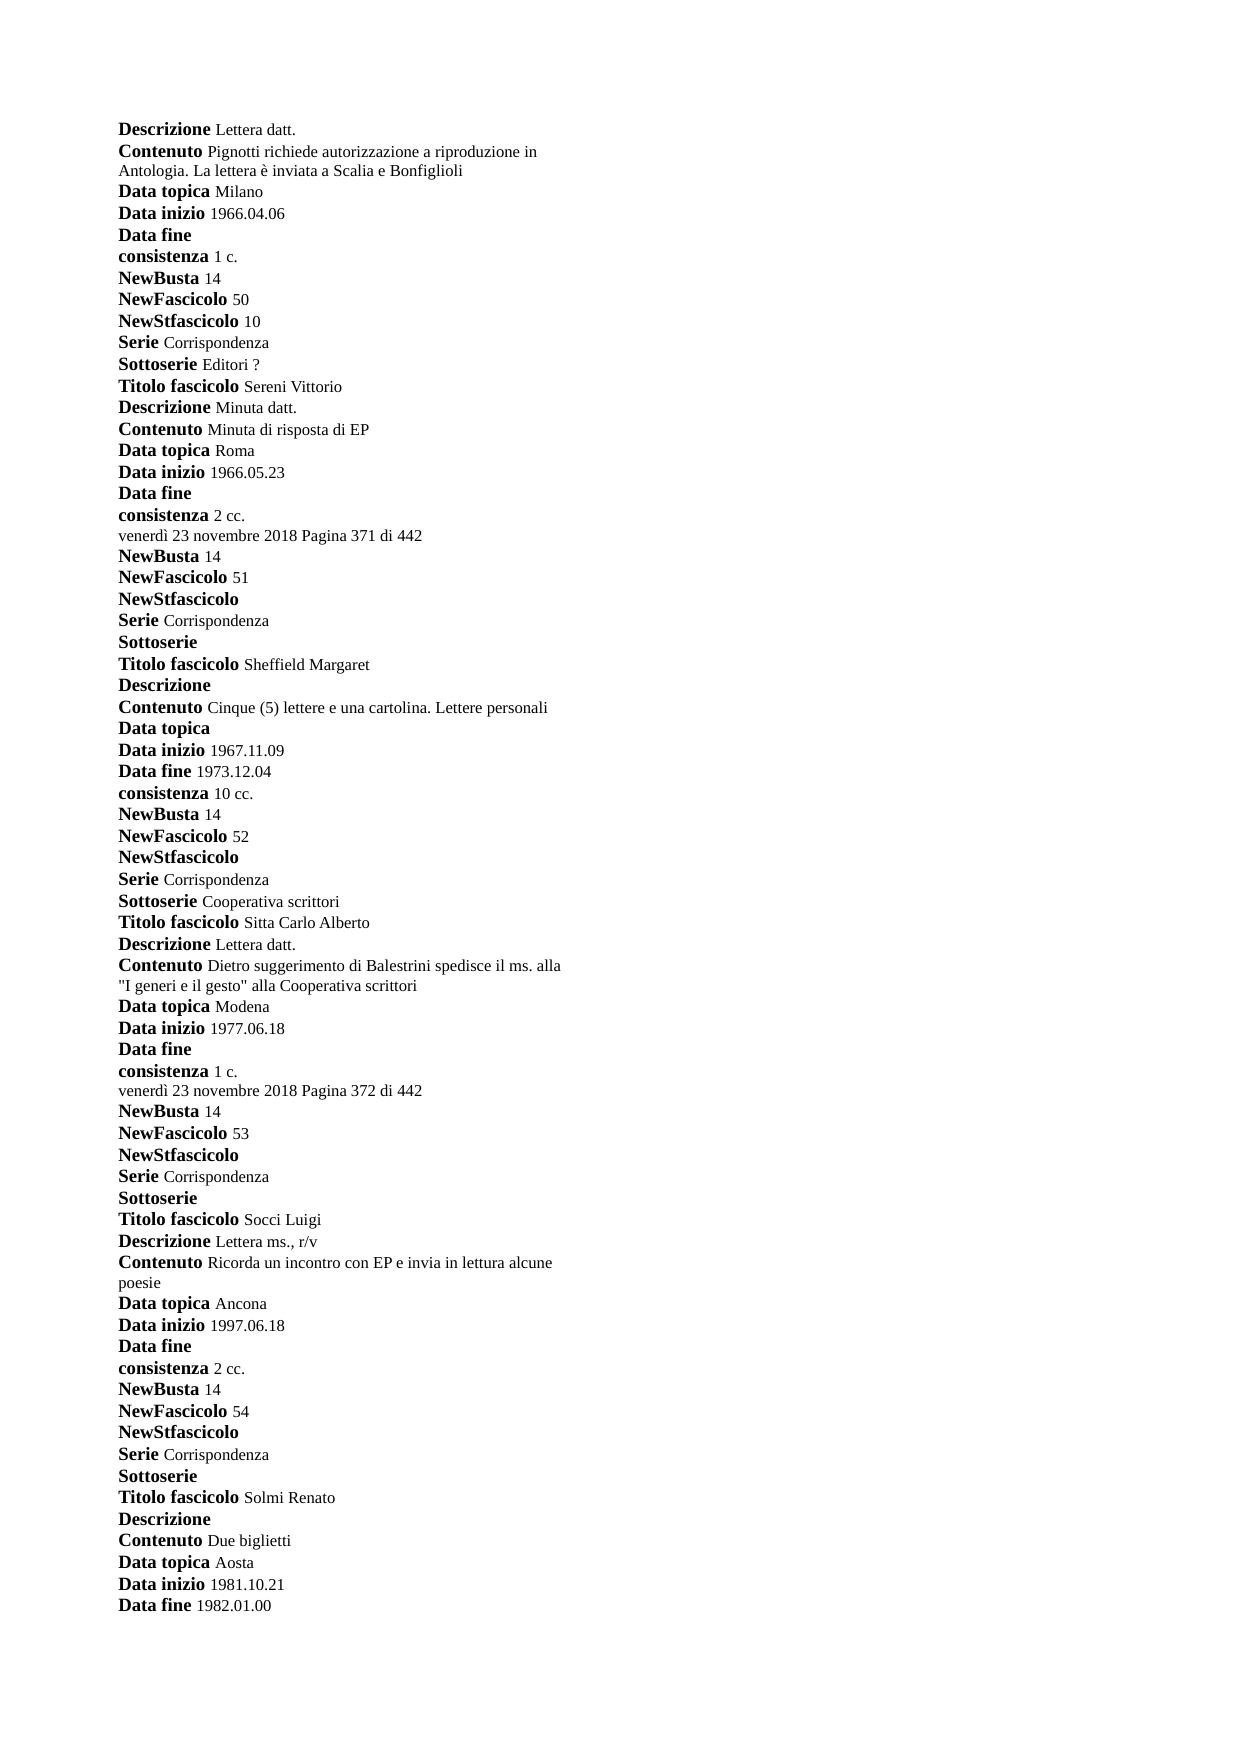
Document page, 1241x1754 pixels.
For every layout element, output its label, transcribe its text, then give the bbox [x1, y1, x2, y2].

text Contenuto Cinque (5) lettere e una cartolina. Lettere personali [118, 696, 1122, 717]
text Sottoserie [118, 631, 1122, 652]
text consistenza 10 cc. [118, 782, 1122, 803]
text Serie Corrispondenza [118, 331, 1122, 353]
text Antologia. La lettera è inviata a Scalia e Bonfiglioli [118, 161, 1122, 180]
text NewBusta 14 [118, 1378, 1122, 1400]
text Titolo fascicolo Solmi Renato [118, 1486, 1122, 1508]
text consistenza 1 c. [118, 1060, 1122, 1081]
text Sottoserie Cooperativa scrittori [118, 889, 1122, 911]
text Descrizione Minuta datt. [118, 396, 1122, 418]
text NewFascicolo 52 [118, 825, 1122, 846]
text Sottoserie [118, 1187, 1122, 1208]
text NewFascicolo 51 [118, 566, 1122, 588]
text Contenuto Dietro suggerimento di Balestrini spedisce il ms. alla [118, 954, 1122, 976]
text consistenza 2 cc. [118, 1357, 1122, 1378]
text poesie [118, 1273, 1122, 1292]
text Data topica [118, 717, 1122, 739]
text Descrizione Lettera ms., r/v [118, 1230, 1122, 1251]
text Serie Corrispondenza [118, 609, 1122, 631]
text NewBusta 14 [118, 803, 1122, 825]
text NewStfascicolo [118, 1421, 1122, 1443]
text Descrizione Lettera datt. [118, 118, 1122, 140]
text Data fine [118, 482, 1122, 504]
text Data inizio 1967.11.09 [118, 739, 1122, 760]
text "I generi e il gesto" alla Cooperativa scrittori [118, 976, 1122, 995]
text NewStfascicolo [118, 846, 1122, 868]
text Data inizio 1966.05.23 [118, 461, 1122, 482]
text Data topica Roma [118, 439, 1122, 461]
text Data topica Modena [118, 995, 1122, 1017]
text Descrizione [118, 1508, 1122, 1529]
text Data inizio 1977.06.18 [118, 1017, 1122, 1038]
text Data topica Milano [118, 180, 1122, 202]
text NewStfascicolo 10 [118, 310, 1122, 331]
text Contenuto Pignotti richiede autorizzazione a riproduzione in [118, 140, 1122, 161]
text NewFascicolo 53 [118, 1122, 1122, 1143]
text Data fine [118, 1335, 1122, 1357]
text Sottoserie [118, 1464, 1122, 1486]
text Titolo fascicolo Socci Luigi [118, 1208, 1122, 1230]
text Data fine [118, 223, 1122, 245]
text NewBusta 14 [118, 544, 1122, 566]
text Data fine [118, 1038, 1122, 1060]
text Titolo fascicolo Sheffield Margaret [118, 652, 1122, 674]
text Titolo fascicolo Sereni Vittorio [118, 374, 1122, 396]
text NewBusta 14 [118, 1100, 1122, 1122]
text Data fine 1973.12.04 [118, 760, 1122, 782]
text venerdì 23 novembre 2018 Pagina 371 di 442 [118, 525, 1122, 544]
text Data fine 1982.01.00 [118, 1594, 1122, 1616]
text Contenuto Ricorda un incontro con EP e invia in lettura alcune [118, 1251, 1122, 1273]
text Serie Corrispondenza [118, 868, 1122, 889]
text Serie Corrispondenza [118, 1165, 1122, 1187]
text venerdì 23 novembre 2018 Pagina 372 di 442 [118, 1081, 1122, 1100]
text Sottoserie Editori ? [118, 353, 1122, 374]
text Data inizio 1981.10.21 [118, 1572, 1122, 1594]
text NewBusta 14 [118, 267, 1122, 288]
text Data topica Ancona [118, 1292, 1122, 1314]
text Data inizio 1966.04.06 [118, 202, 1122, 223]
text Contenuto Due biglietti [118, 1529, 1122, 1551]
text Descrizione Lettera datt. [118, 933, 1122, 954]
text NewStfascicolo [118, 1143, 1122, 1165]
text Titolo fascicolo Sitta Carlo Alberto [118, 911, 1122, 933]
text Data topica Aosta [118, 1551, 1122, 1572]
text consistenza 2 cc. [118, 504, 1122, 525]
text Serie Corrispondenza [118, 1443, 1122, 1464]
text NewFascicolo 54 [118, 1400, 1122, 1421]
text Data inizio 1997.06.18 [118, 1314, 1122, 1335]
text NewStfascicolo [118, 588, 1122, 609]
text Descrizione [118, 674, 1122, 696]
text NewFascicolo 50 [118, 288, 1122, 310]
text Contenuto Minuta di risposta di EP [118, 418, 1122, 439]
text consistenza 1 c. [118, 245, 1122, 267]
